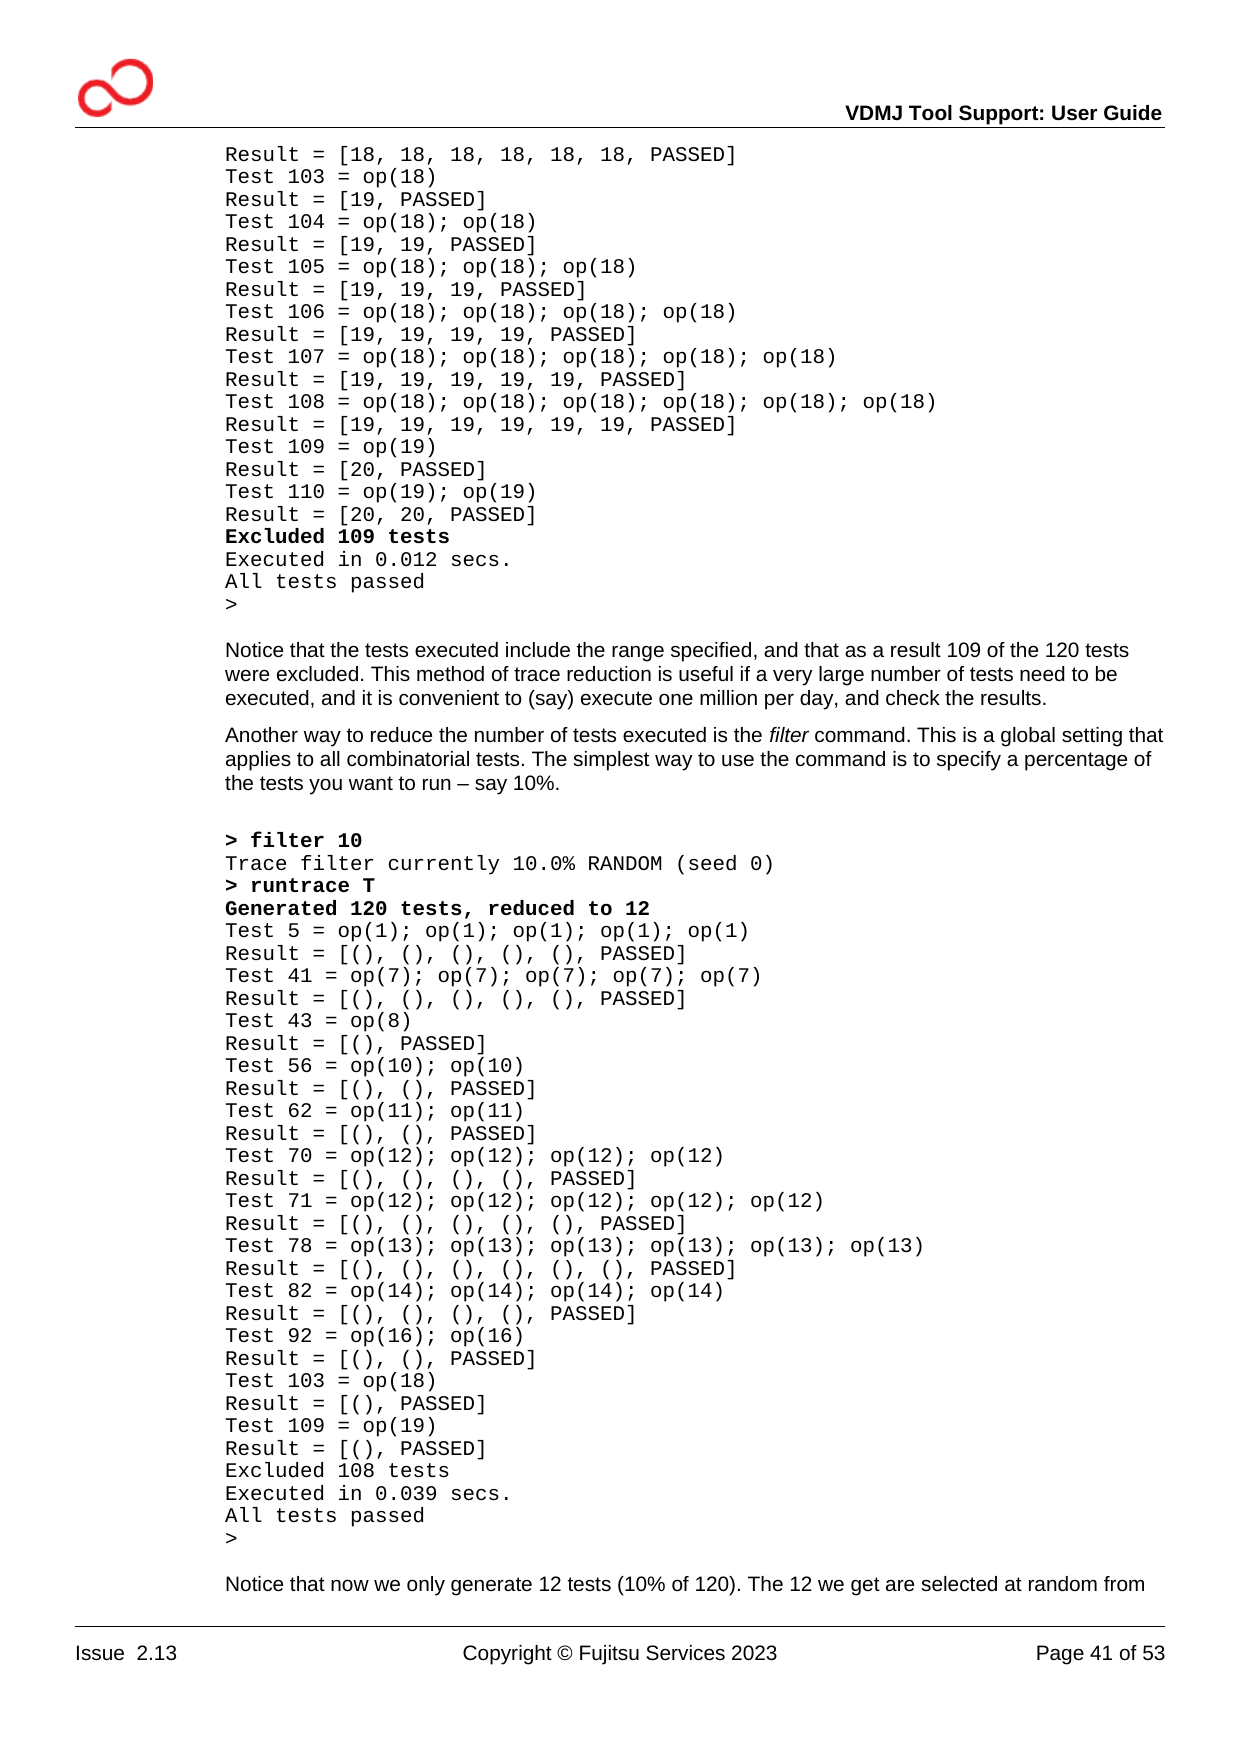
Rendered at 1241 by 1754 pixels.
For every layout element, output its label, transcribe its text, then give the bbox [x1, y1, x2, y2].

text Result = [20, 20, PASSED] [225, 503, 1165, 526]
text Result = [(), (), (), (), PASSED] [225, 1167, 1165, 1190]
text All tests passed [225, 571, 1165, 593]
text Result = [19, 19, 19, 19, 19, PASSED] [225, 368, 1165, 391]
text Result = [(), PASSED] [225, 1392, 1165, 1415]
text Notice that now we only generate 12 tests (10% of 120). The 12 we get are selected at random from [225, 1572, 1165, 1596]
text Notice that the tests executed include the range specified, and that as a result 109 of the 120 tests were excluded. This method of trace reduction is useful if a very large number of tests need to be executed, and it is convenient to (say) execute one million per day, and check the results. [225, 638, 1165, 710]
text Test 82 = op(14); op(14); op(14); op(14) [225, 1280, 1165, 1302]
text > filter 10 [225, 830, 1165, 852]
text Another way to reduce the number of tests executed is the filter command. This is a global setting that applies to all combinatorial tests. The simplest way to use the command is to specify a percentage of the tests you want to run – say 10%. [225, 723, 1165, 795]
text Generated 120 tests, reduced to 12 [225, 897, 1165, 920]
text Test 106 = op(18); op(18); op(18); op(18) [225, 301, 1165, 323]
text Result = [18, 18, 18, 18, 18, 18, PASSED] [225, 143, 1165, 166]
text > [225, 1527, 1165, 1550]
text Result = [19, 19, PASSED] [225, 233, 1165, 256]
text Test 70 = op(12); op(12); op(12); op(12) [225, 1145, 1165, 1167]
text Test 56 = op(10); op(10) [225, 1055, 1165, 1077]
text Result = [19, 19, 19, PASSED] [225, 278, 1165, 301]
text Result = [(), (), PASSED] [225, 1122, 1165, 1145]
text Test 41 = op(7); op(7); op(7); op(7); op(7) [225, 965, 1165, 987]
text Test 43 = op(8) [225, 1010, 1165, 1032]
text Trace filter currently 10.0% RANDOM (seed 0) [225, 852, 1165, 875]
text Test 78 = op(13); op(13); op(13); op(13); op(13); op(13) [225, 1235, 1165, 1257]
text Result = [19, 19, 19, 19, 19, 19, PASSED] [225, 413, 1165, 436]
text Test 103 = op(18) [225, 1370, 1165, 1392]
text Result = [(), (), PASSED] [225, 1347, 1165, 1370]
text Test 109 = op(19) [225, 436, 1165, 458]
text Test 71 = op(12); op(12); op(12); op(12); op(12) [225, 1190, 1165, 1212]
text Result = [(), (), (), (), (), (), PASSED] [225, 1257, 1165, 1280]
picture [78, 52, 153, 127]
text > runtrace T [225, 875, 1165, 897]
text Result = [(), (), (), (), (), PASSED] [225, 942, 1165, 965]
text Result = [(), (), (), (), PASSED] [225, 1302, 1165, 1325]
text Result = [(), (), PASSED] [225, 1077, 1165, 1100]
text All tests passed [225, 1505, 1165, 1527]
text Result = [(), (), (), (), (), PASSED] [225, 1212, 1165, 1235]
text Test 104 = op(18); op(18) [225, 211, 1165, 233]
text Test 92 = op(16); op(16) [225, 1325, 1165, 1347]
text Result = [19, 19, 19, 19, PASSED] [225, 323, 1165, 346]
text Result = [(), PASSED] [225, 1032, 1165, 1055]
text Test 107 = op(18); op(18); op(18); op(18); op(18) [225, 346, 1165, 368]
text Test 109 = op(19) [225, 1415, 1165, 1437]
text Test 5 = op(1); op(1); op(1); op(1); op(1) [225, 920, 1165, 942]
text Result = [(), PASSED] [225, 1437, 1165, 1460]
text Excluded 108 tests [225, 1460, 1165, 1482]
text Excluded 109 tests [225, 526, 1165, 548]
text Test 110 = op(19); op(19) [225, 481, 1165, 503]
text Executed in 0.012 secs. [225, 548, 1165, 571]
text Result = [(), (), (), (), (), PASSED] [225, 987, 1165, 1010]
text Test 108 = op(18); op(18); op(18); op(18); op(18); op(18) [225, 391, 1165, 413]
text Executed in 0.039 secs. [225, 1482, 1165, 1505]
text Test 105 = op(18); op(18); op(18) [225, 256, 1165, 278]
text Result = [20, PASSED] [225, 458, 1165, 481]
text Test 62 = op(11); op(11) [225, 1100, 1165, 1122]
text > [225, 593, 1165, 616]
text Test 103 = op(18) [225, 166, 1165, 188]
text Result = [19, PASSED] [225, 188, 1165, 211]
